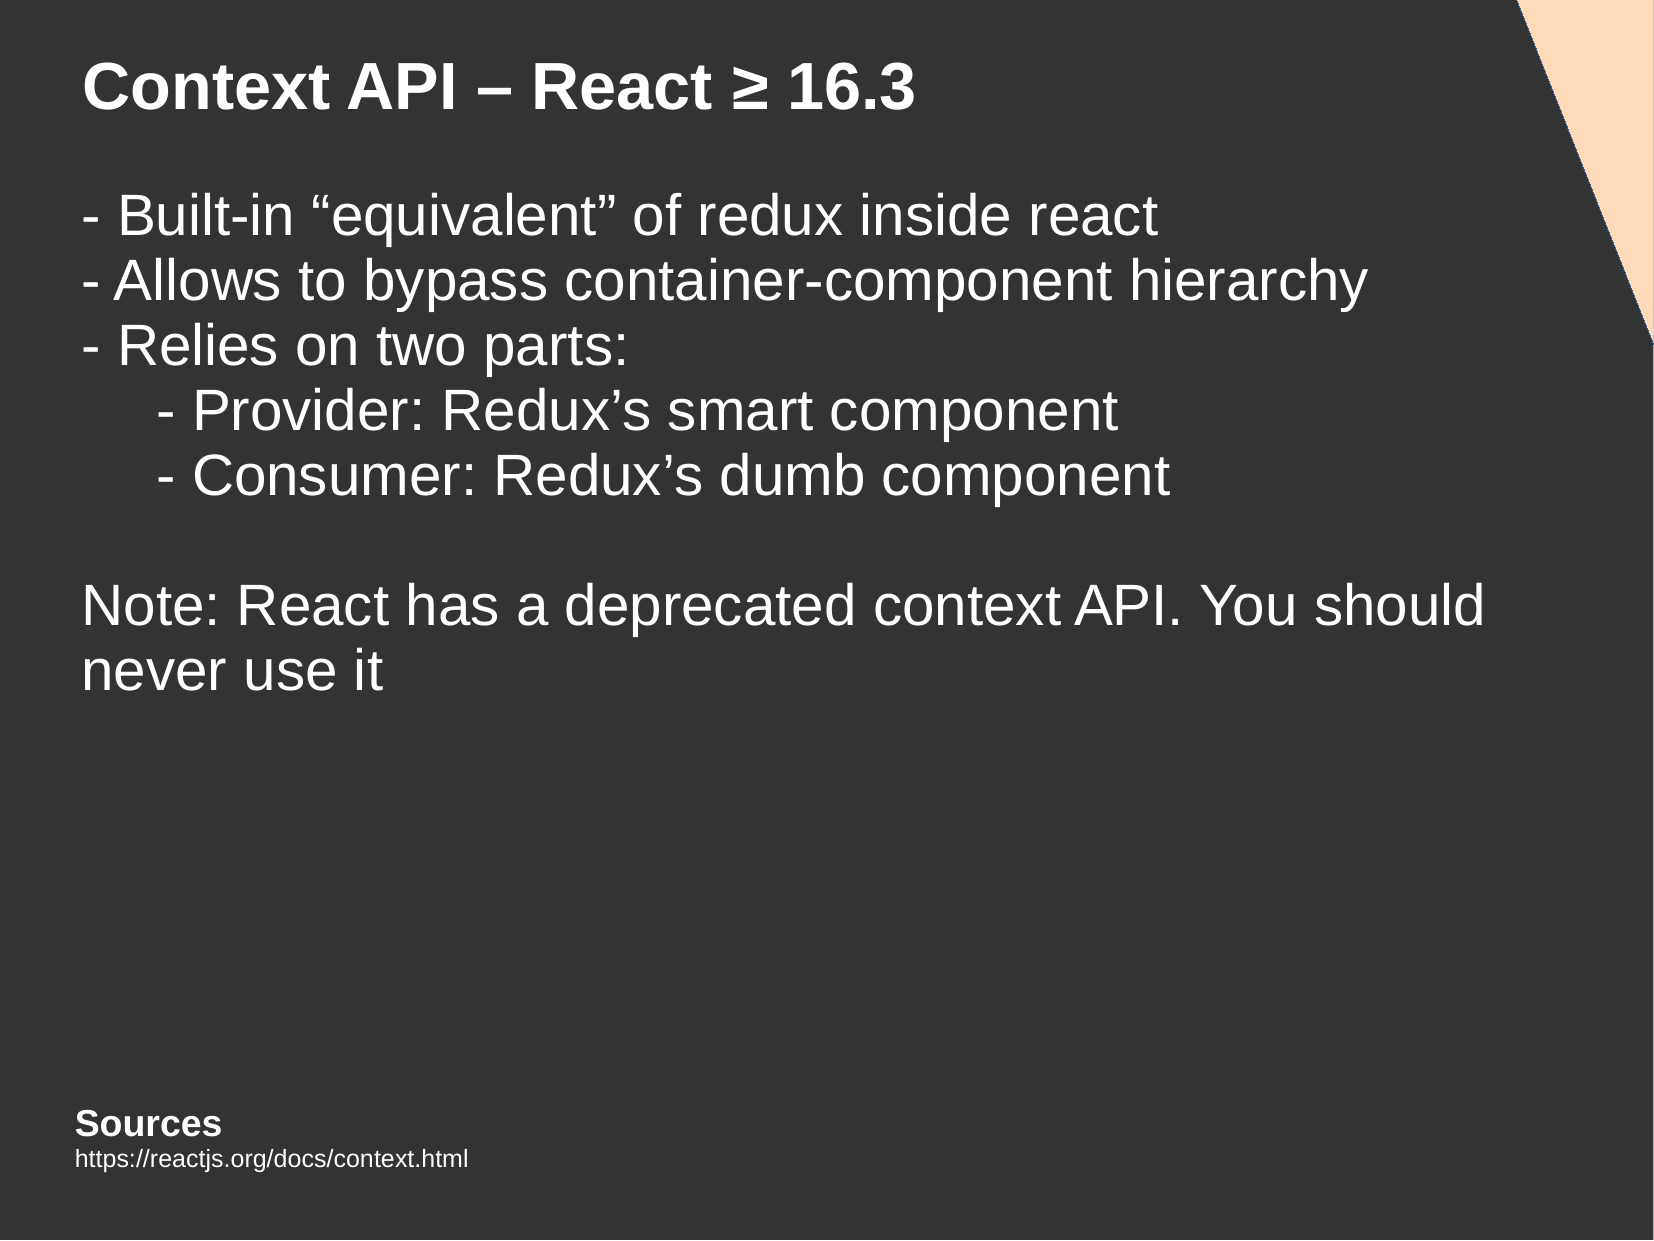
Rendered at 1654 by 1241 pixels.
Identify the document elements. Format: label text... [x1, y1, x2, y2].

text_box [1516, 0, 1654, 345]
title - Built-in “equivalent” of redux inside react - Allows to bypass container-component hierarchy - Relies on two parts: - Provider: Redux’s smart component - Consumer: Redux’s dumb component Note: React has a deprecated context API. You should never use it [81, 182, 1570, 703]
title Context API – React ≥ 16.3 [82, 49, 1111, 125]
text_box Sources https://reactjs.org/docs/context.html [60, 1095, 1546, 1194]
